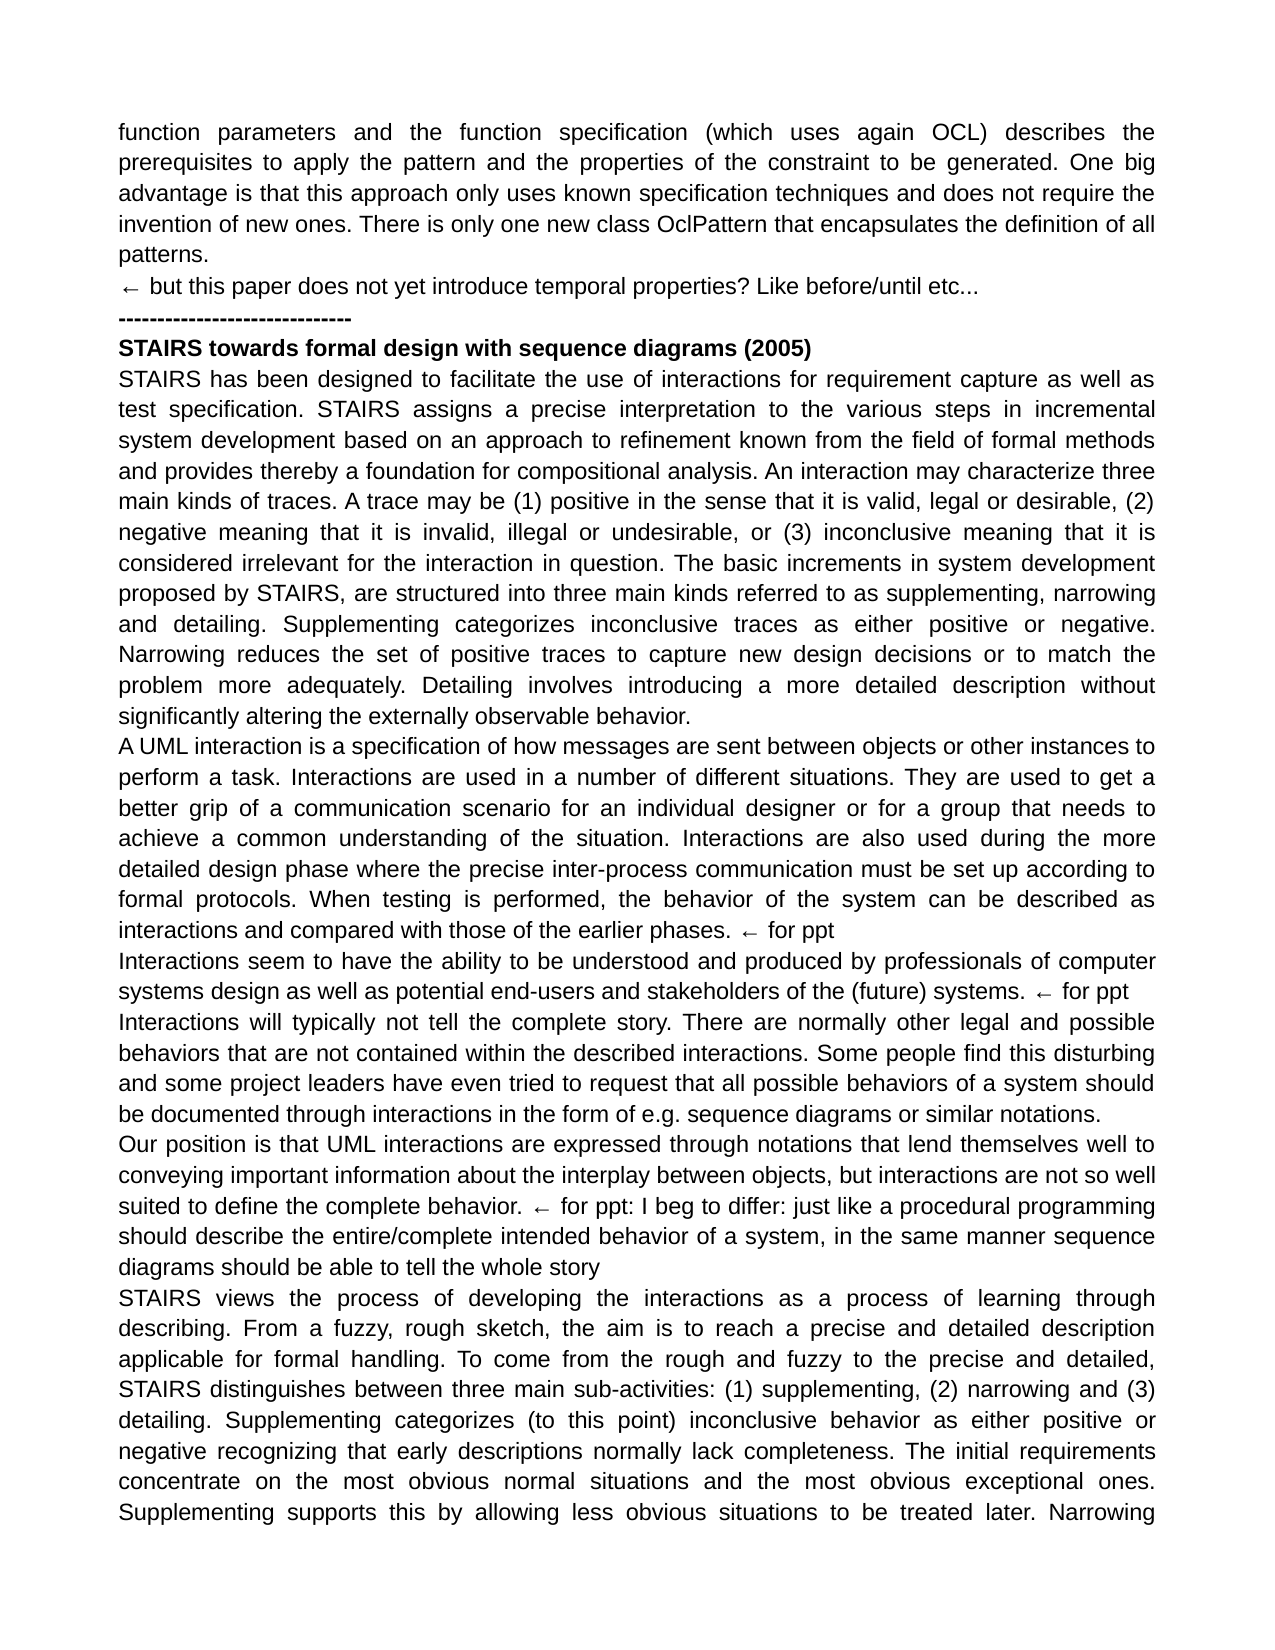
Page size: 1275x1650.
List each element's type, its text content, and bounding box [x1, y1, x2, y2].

text Interactions seem to have the ability to be understood and produced by professionals of computer systems design as well as potential end-users and stakeholders of the (future) systems. ← for ppt [118, 947, 1157, 1004]
text A UML interaction is a specification of how messages are sent between objects or other instances to perform a task. Interactions are used in a number of different situations. They are used to get a better grip of a communication scenario for an individual designer or for a group that needs to achieve a common understanding of the situation. Interactions are also used during the more detailed design phase where the precise inter-process communication must be set up according to formal protocols. When testing is performed, the behavior of the system can be described as interactions and compared with those of the earlier phases. ← for ppt [118, 733, 1157, 943]
text Our position is that UML interactions are expressed through notations that lend themselves well to conveying important information about the interplay between objects, but interactions are not so well suited to define the complete behavior. ← for ppt: I beg to differ: just like a procedural programming should describe the entire/complete intended behavior of a system, in the same manner sequence diagrams should be able to tell the whole story [118, 1131, 1157, 1280]
text Interactions will typically not tell the complete story. There are normally other legal and possible behaviors that are not contained within the described interactions. Some people find this disturbing and some project leaders have even tried to request that all possible behaviors of a system should be documented through interactions in the form of e.g. sequence diagrams or similar notations. [118, 1008, 1157, 1127]
text STAIRS views the process of developing the interactions as a process of learning through describing. From a fuzzy, rough sketch, the aim is to reach a precise and detailed description applicable for formal handling. To come from the rough and fuzzy to the precise and detailed, STAIRS distinguishes between three main sub-activities: (1) supplementing, (2) narrowing and (3) detailing. Supplementing categorizes (to this point) inconclusive behavior as either positive or negative recognizing that early descriptions normally lack completeness. The initial requirements concentrate on the most obvious normal situations and the most obvious exceptional ones. Supplementing supports this by allowing less obvious situations to be treated later. Narrowing [118, 1284, 1157, 1525]
text ------------------------------ [118, 304, 1157, 331]
text ← but this paper does not yet introduce temporal properties? Like before/until etc... [118, 271, 1157, 300]
text STAIRS has been designed to facilitate the use of interactions for requirement capture as well as test specification. STAIRS assigns a precise interpretation to the various steps in incremental system development based on an approach to refinement known from the field of formal methods and provides thereby a foundation for compositional analysis. An interaction may characterize three main kinds of traces. A trace may be (1) positive in the sense that it is valid, legal or desirable, (2) negative meaning that it is invalid, illegal or undesirable, or (3) inconclusive meaning that it is considered irrelevant for the interaction in question. The basic increments in system development proposed by STAIRS, are structured into three main kinds referred to as supplementing, narrowing and detailing. Supplementing categorizes inconclusive traces as either positive or negative. Narrowing reduces the set of positive traces to capture new design decisions or to match the problem more adequately. Detailing involves introducing a more detailed description without significantly altering the externally observable behavior. [118, 365, 1157, 729]
text STAIRS towards formal design with sequence diagrams (2005) [118, 334, 1157, 361]
text function parameters and the function specification (which uses again OCL) describes the prerequisites to apply the pattern and the properties of the constraint to be generated. One big advantage is that this approach only uses known specification techniques and does not require the invention of new ones. There is only one new class OclPattern that encapsulates the definition of all patterns. [118, 118, 1157, 267]
